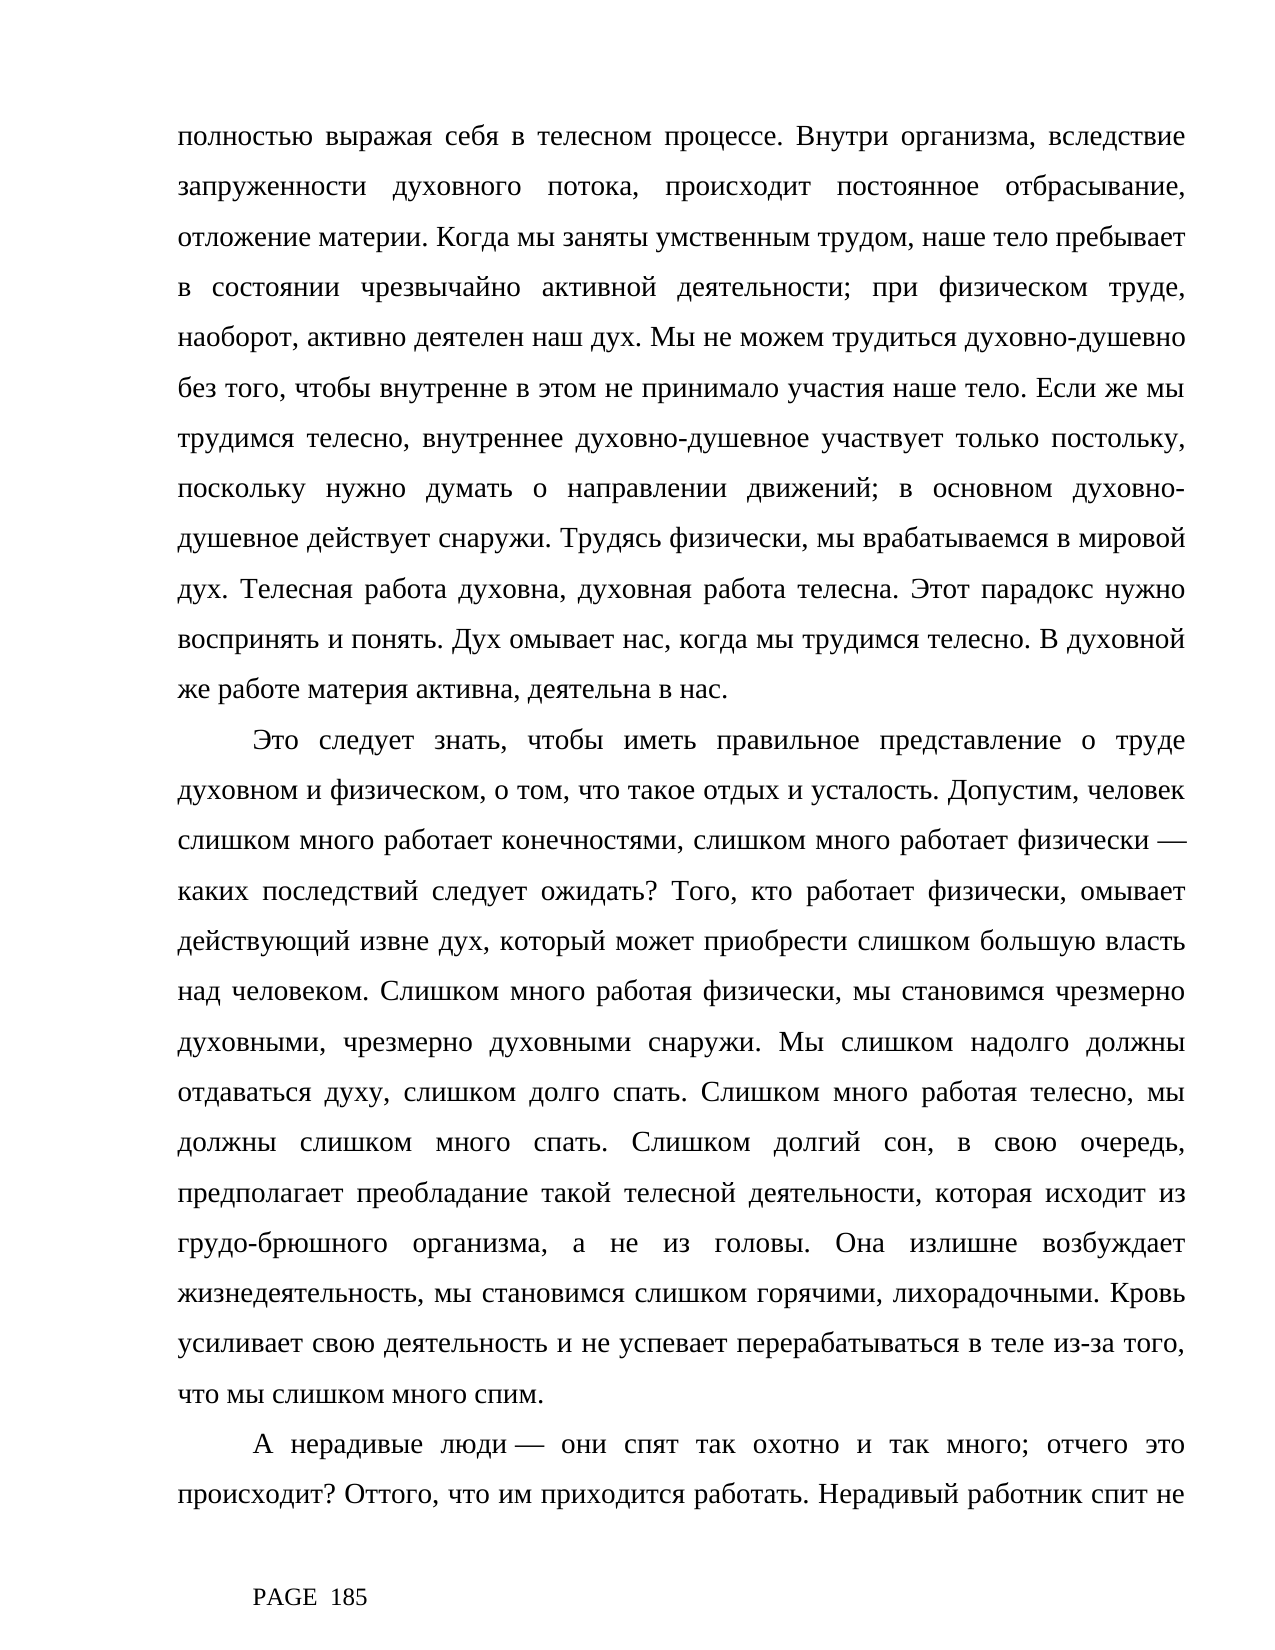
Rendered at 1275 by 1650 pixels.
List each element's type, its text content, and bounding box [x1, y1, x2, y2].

text Это следует знать, чтобы иметь правильное представление о труде духовном и физическом, о том, что такое отдых и усталость. Допустим, человек слишком много работает конечностями, слишком много работает физически — каких последствий следует ожидать? Того, кто работает физически, омывает действующий извне дух, который может приобрести слишком большую власть над человеком. Слишком много работая физически, мы становимся чрезмерно духовными, чрезмерно духовными снаружи. Мы слишком надолго должны отдаваться духу, слишком долго спать. Слишком много работая телесно, мы должны слишком много спать. Слишком долгий сон, в свою очередь, предполагает преобладание такой телесной деятельности, которая исходит из грудо-брюшного организма, а не из головы. Она излишне возбуждает жизнедеятельность, мы становимся слишком горячими, лихорадочными. Кровь усиливает свою деятельность и не успевает перерабатываться в теле из-за того, что мы слишком много спим. [177, 722, 1186, 1409]
text полностью выражая себя в телесном процессе. Внутри организма, вследствие запруженности духовного потока, происходит постоянное отбрасывание, отложение материи. Когда мы заняты умственным трудом, наше тело пребывает в состоянии чрезвычайно активной деятельности; при физическом труде, наоборот, активно деятелен наш дух. Мы не можем трудиться духовно-душевно без того, чтобы внутренне в этом не принимало участия наше тело. Если же мы трудимся телесно, внутреннее духовно-душевное участвует только постольку, поскольку нужно думать о направлении движений; в основном духовно-душевное действует снаружи. Трудясь физически, мы врабатываемся в мировой дух. Телесная работа духовна, духовная работа телесна. Этот парадокс нужно воспринять и понять. Дух омывает нас, когда мы трудимся телесно. В духовной же работе материя активна, деятельна в нас. [177, 118, 1186, 705]
text А нерадивые люди — они спят так охотно и так много; отчего это происходит? Оттого, что им приходится работать. Нерадивый работник спит не [177, 1426, 1186, 1510]
